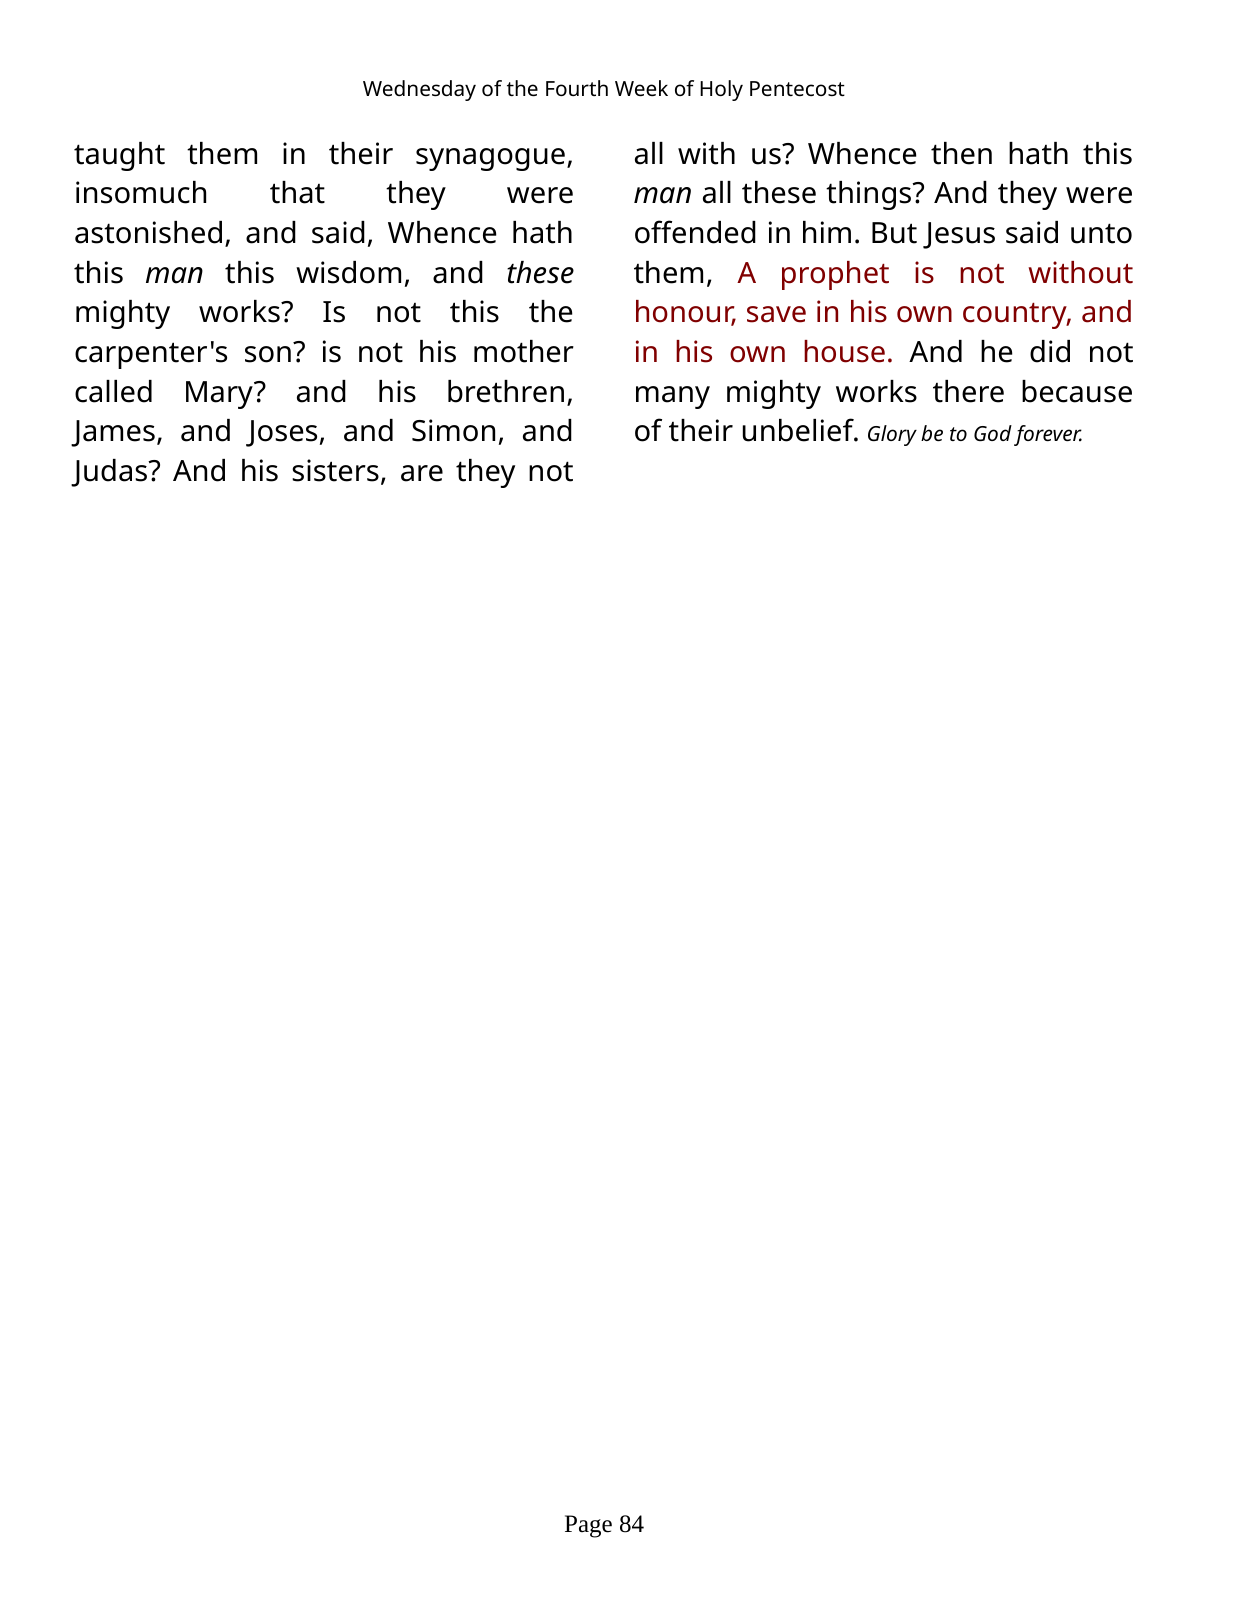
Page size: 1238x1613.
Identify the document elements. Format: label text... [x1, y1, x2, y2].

text all with us? Whence then hath this man all these things? And they were offended in him. But Jesus said unto them, A prophet is not without honour, save in his own country, and in his own house. And he did not many mighty works there because of their unbelief. Glory be to God forever. [633, 133, 1134, 450]
text Wednesday of the Fourth Week of Holy Pentecost [72, 74, 1135, 102]
text taught them in their synagogue, insomuch that they were astonished, and said, Whence hath this man this wisdom, and these mighty works? Is not this the carpenter's son? is not his mother called Mary? and his brethren, James, and Joses, and Simon, and Judas? And his sisters, are they not [74, 133, 574, 490]
